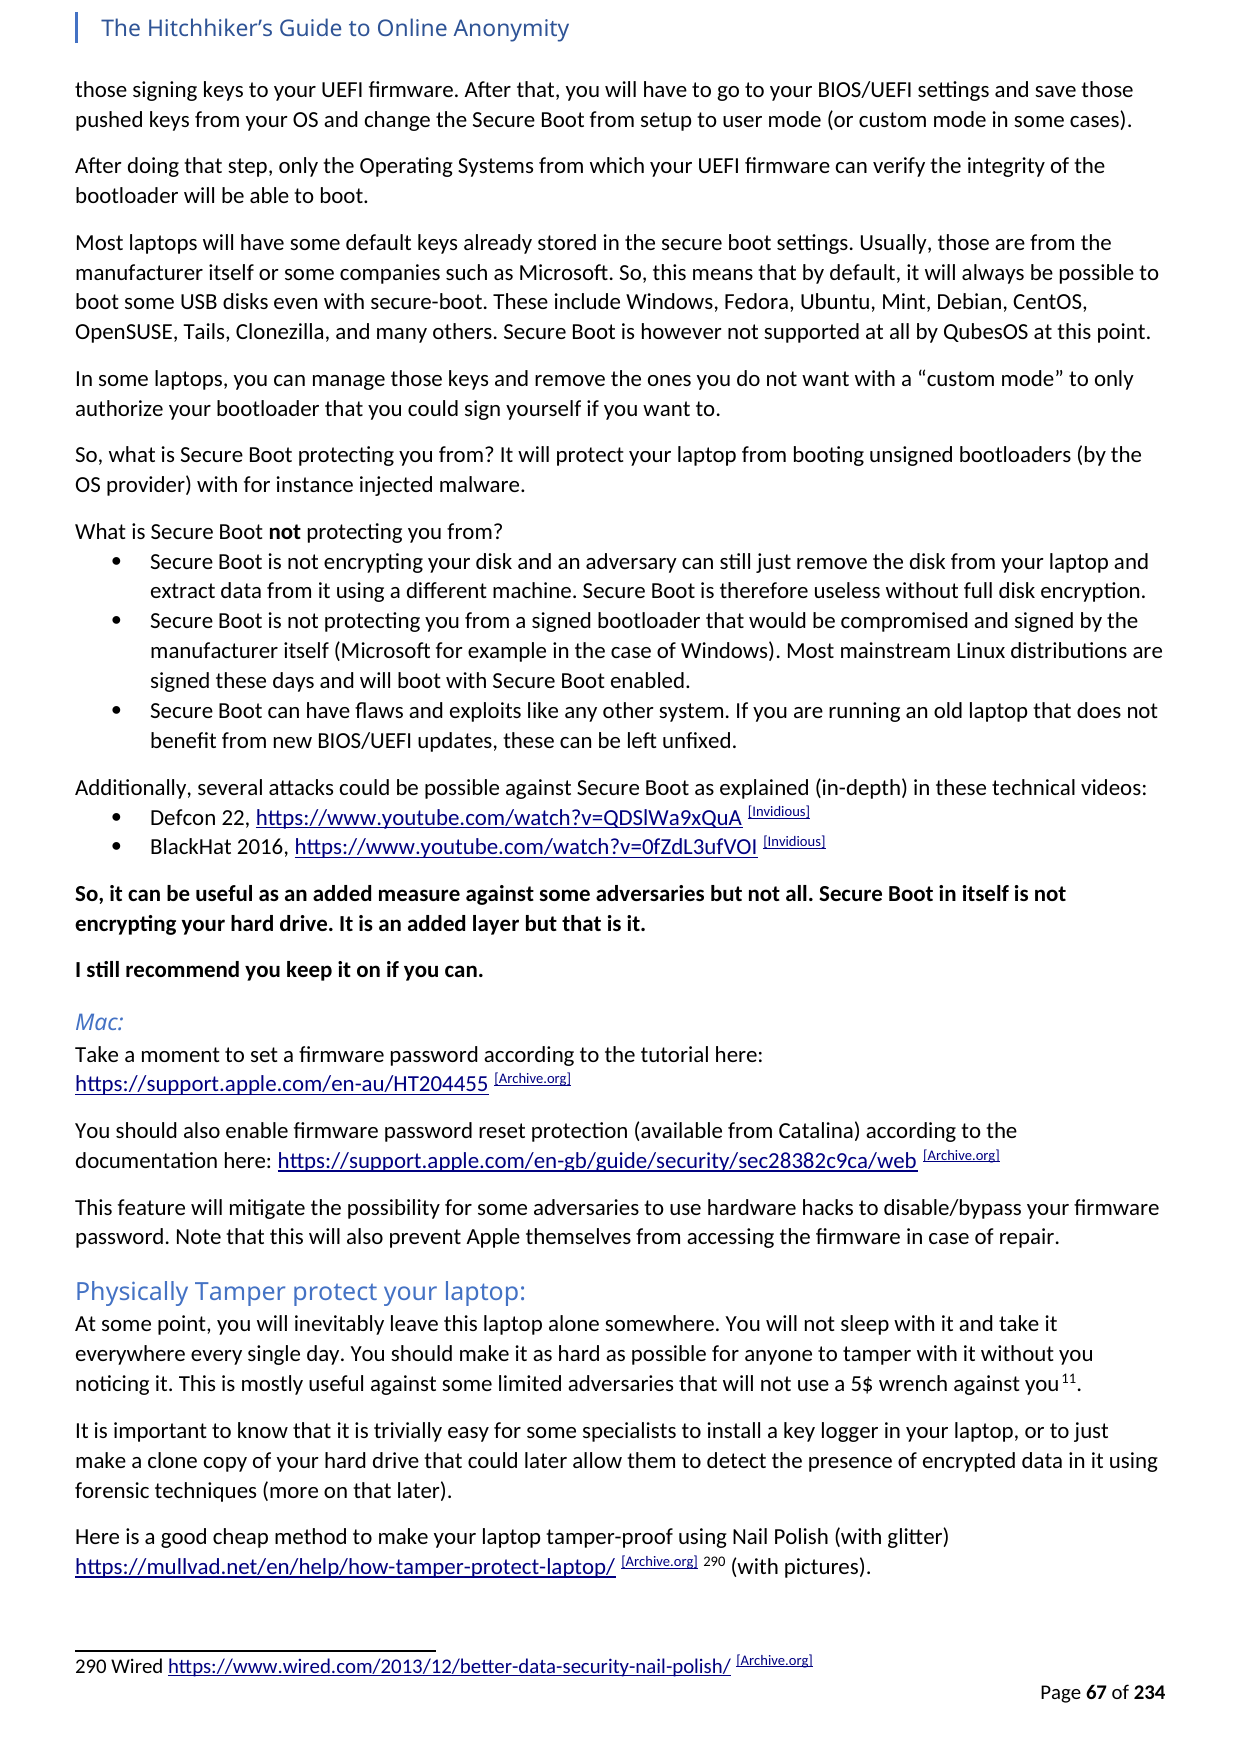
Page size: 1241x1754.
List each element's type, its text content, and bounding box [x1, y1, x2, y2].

text So, it can be useful as an added measure against some adversaries but not all. Secure Boot in itself is not encrypting your hard drive. It is an added layer but that is it. [75, 879, 1165, 937]
list Defcon 22, https://www.youtube.com/watch?v=QDSlWa9xQuA [Invidious] [112, 803, 1165, 831]
text Take a moment to set a firmware password according to the tutorial here: https://support.apple.com/en-au/HT204455 [Archive.org] [75, 1040, 1165, 1098]
text those signing keys to your UEFI firmware. After that, you will have to go to your BIOS/UEFI settings and save those pushed keys from your OS and change the Secure Boot from setup to user mode (or custom mode in some cases). [75, 75, 1165, 133]
list Secure Boot can have flaws and exploits like any other system. If you are running an old laptop that does not benefit from new BIOS/UEFI updates, these can be left unfixed. [112, 696, 1165, 754]
text You should also enable firmware password reset protection (available from Catalina) according to the documentation here: https://support.apple.com/en-gb/guide/security/sec28382c9ca/web [Archive.org] [75, 1116, 1165, 1174]
text It is important to know that it is trivially easy for some specialists to install a key logger in your laptop, or to just make a clone copy of your hard drive that could later allow them to detect the presence of encrypted data in it using forensic techniques (more on that later). [75, 1416, 1165, 1504]
text After doing that step, only the Operating Systems from which your UEFI firmware can verify the integrity of the bootloader will be able to boot. [75, 151, 1165, 209]
subtitle Mac: [75, 1006, 1165, 1037]
subtitle Physically Tamper protect your laptop: [75, 1273, 1165, 1307]
list Secure Boot is not protecting you from a signed bootloader that would be compromised and signed by the manufacturer itself (Microsoft for example in the case of Windows). Most mainstream Linux distributions are signed these days and will boot with Secure Boot enabled. [112, 607, 1165, 694]
text So, what is Secure Boot protecting you from? It will protect your laptop from booting unsigned bootloaders (by the OS provider) with for instance injected malware. [75, 440, 1165, 498]
list BlackHat 2016, https://www.youtube.com/watch?v=0fZdL3ufVOI [Invidious] [112, 832, 1165, 861]
text At some point, you will inevitably leave this laptop alone somewhere. You will not sleep with it and take it everywhere every single day. You should make it as hard as possible for anyone to tamper with it without you noticing it. This is mostly useful against some limited adversaries that will not use a 5$ wrench against you11. [75, 1309, 1165, 1397]
text Most laptops will have some default keys already stored in the secure boot settings. Usually, those are from the manufacturer itself or some companies such as Microsoft. So, this means that by default, it will always be possible to boot some USB disks even with secure-boot. These include Windows, Fedora, Ubuntu, Mint, Debian, CentOS, OpenSUSE, Tails, Clonezilla, and many others. Secure Boot is however not supported at all by QubesOS at this point. [75, 228, 1165, 345]
text This feature will mitigate the possibility for some adversaries to use hardware hacks to disable/bypass your firmware password. Note that this will also prevent Apple themselves from accessing the firmware in case of repair. [75, 1193, 1165, 1251]
text Wired https://www.wired.com/2013/12/better-data-security-nail-polish/ [Archive.org] [75, 1651, 1165, 1679]
list Secure Boot is not encrypting your disk and an adversary can still just remove the disk from your laptop and extract data from it using a different machine. Secure Boot is therefore useless without full disk encryption. [112, 547, 1165, 605]
text I still recommend you keep it on if you can. [75, 956, 1165, 983]
text What is Secure Boot not protecting you from? [75, 517, 1165, 545]
text In some laptops, you can manage those keys and remove the ones you do not want with a “custom mode” to only authorize your bootloader that you could sign yourself if you want to. [75, 364, 1165, 422]
text Here is a good cheap method to make your laptop tamper-proof using Nail Polish (with glitter) https://mullvad.net/en/help/how-tamper-protect-laptop/ [Archive.org] (with pictures). [75, 1522, 1165, 1580]
text Additionally, several attacks could be possible against Secure Boot as explained (in-depth) in these technical videos: [75, 773, 1165, 801]
